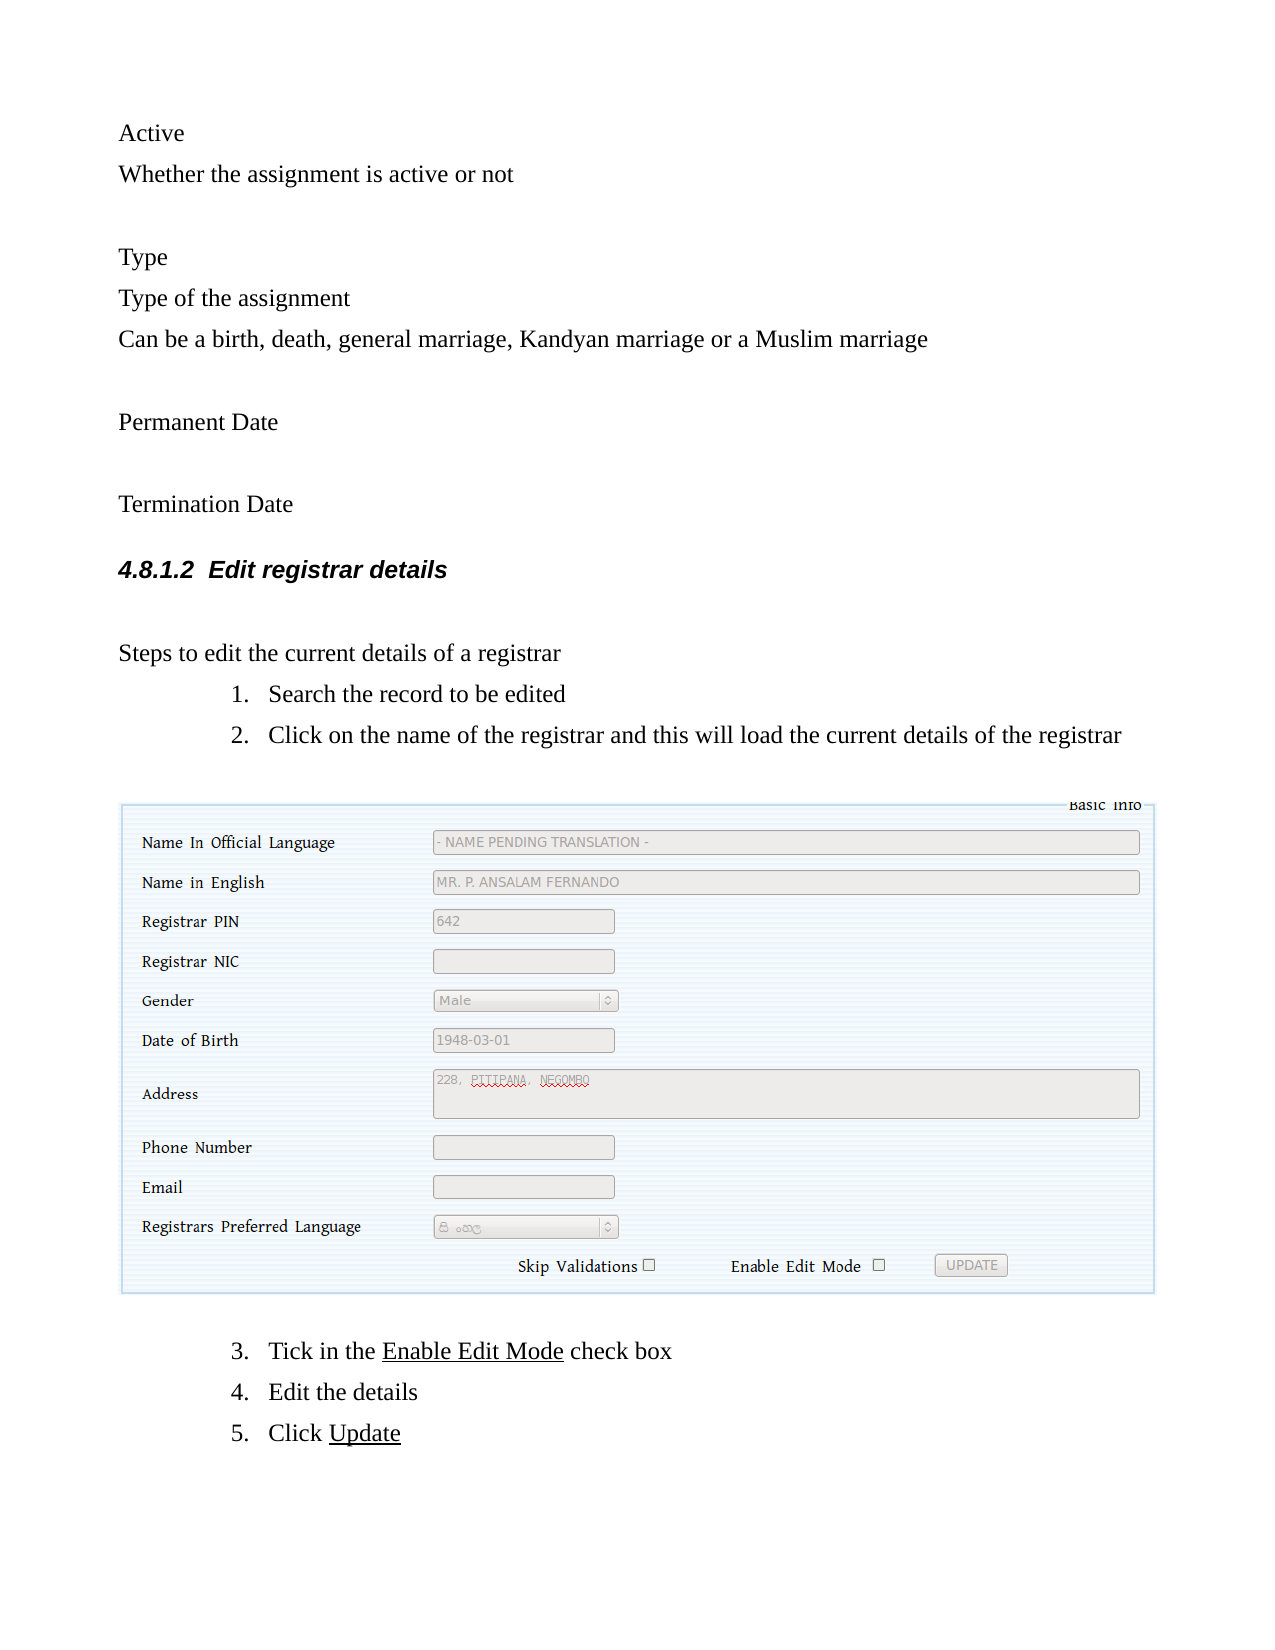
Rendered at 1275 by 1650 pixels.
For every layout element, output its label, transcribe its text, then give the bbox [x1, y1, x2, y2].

picture [118, 802, 1157, 1295]
text Can be a birth, death, general marriage, Kandyan marriage or a Muslim marriage [118, 324, 1157, 353]
list Click on the name of the registrar and this will load the current details of the registrar [231, 720, 1157, 749]
list Click Update [231, 1418, 1157, 1447]
text Steps to edit the current details of a registrar [118, 638, 1157, 667]
text Termination Date [118, 489, 1157, 518]
list Edit the details [231, 1377, 1157, 1406]
list Search the record to be edited [231, 679, 1157, 708]
text Type [118, 242, 1157, 271]
text Permanent Date [118, 407, 1157, 436]
list Tick in the Enable Edit Mode check box [231, 1336, 1157, 1364]
text Whether the assignment is active or not [118, 159, 1157, 188]
subtitle Edit registrar details [118, 556, 1157, 584]
text Type of the assignment [118, 283, 1157, 312]
text Active [118, 118, 1157, 147]
